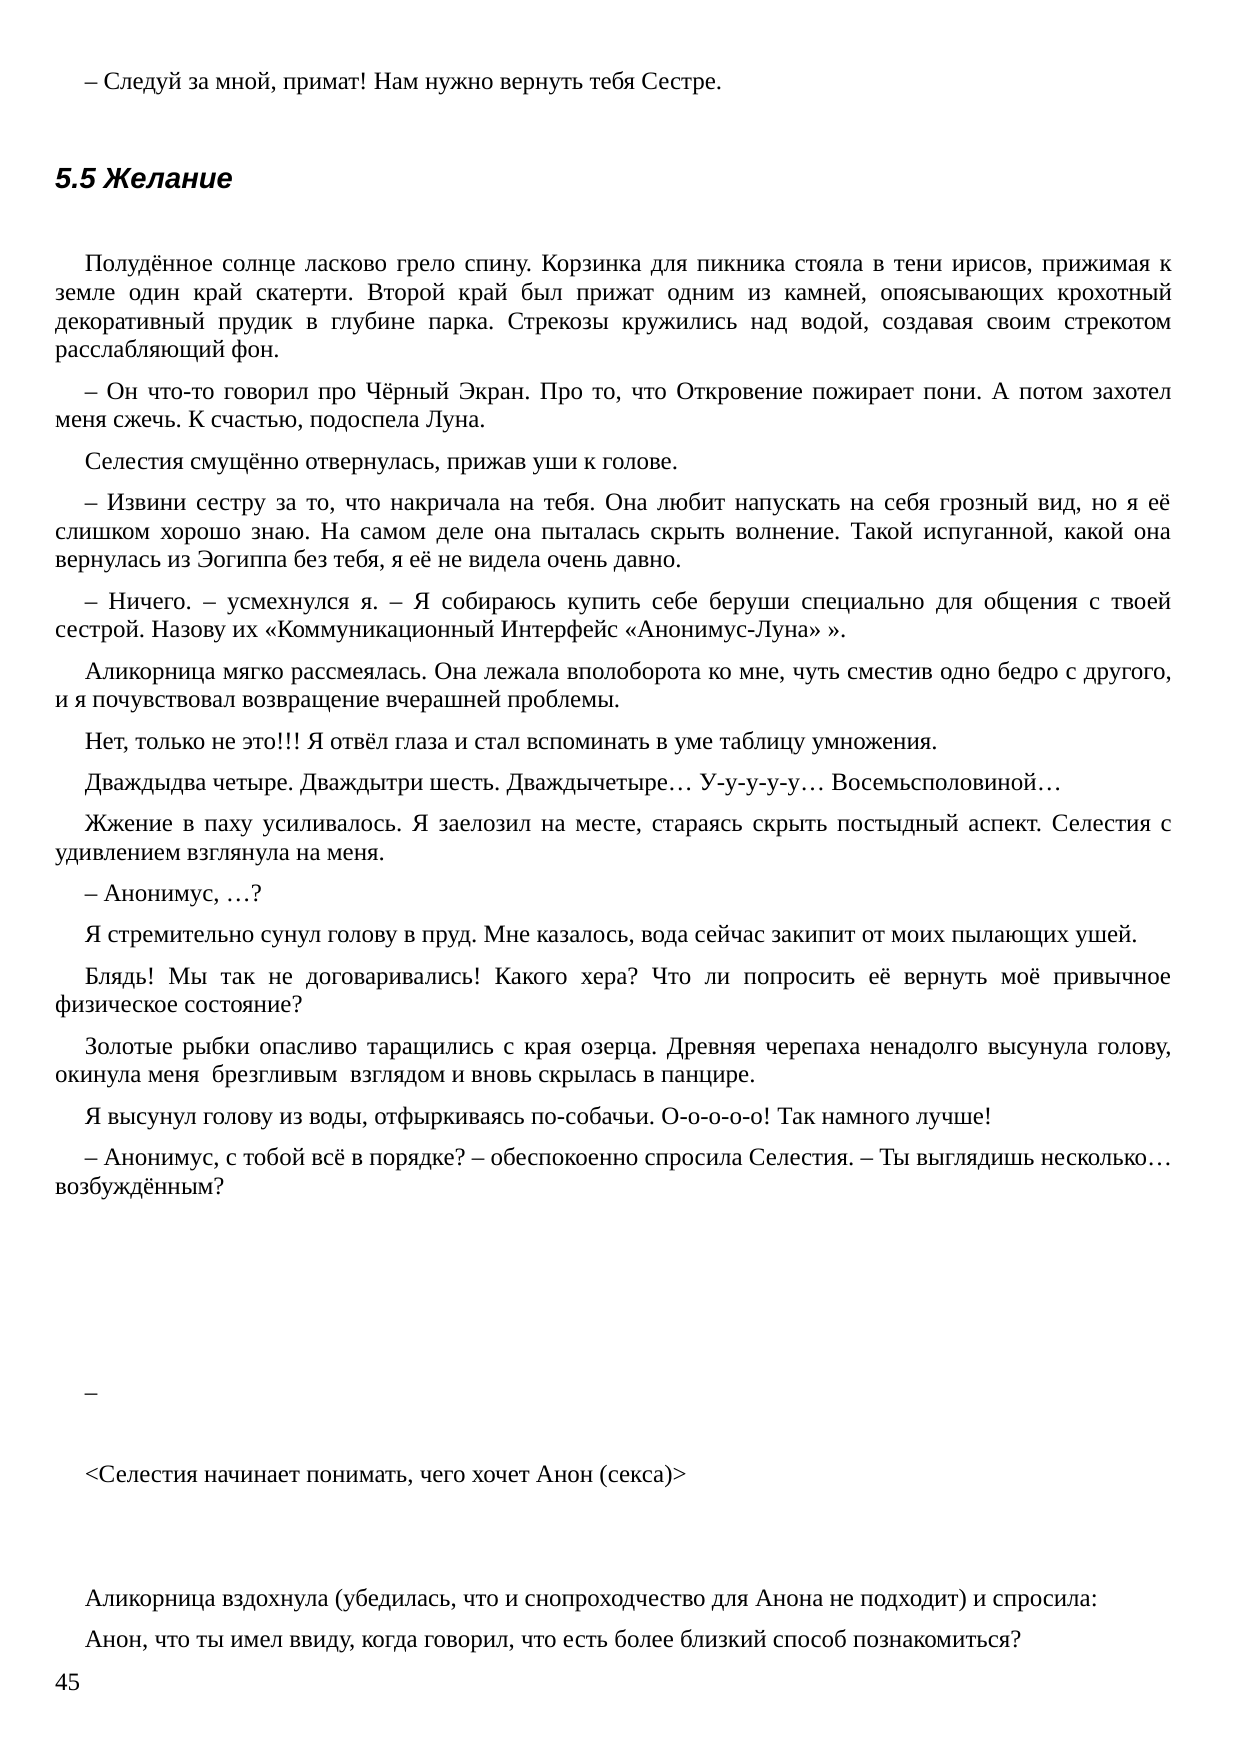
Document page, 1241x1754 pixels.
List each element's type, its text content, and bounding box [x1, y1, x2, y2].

text – Он что-то говорил про Чёрный Экран. Про то, что Откровение пожирает пони. А потом захотел меня сжечь. К счастью, подоспела Луна. [55, 376, 1173, 433]
text <Селестия начинает понимать, чего хочет Анон (секса)> [55, 1459, 1173, 1488]
subtitle 5.5 Желание [55, 161, 1173, 194]
text – Анонимус, с тобой всё в порядке? – обеспокоенно спросила Селестия. – Ты выглядишь несколько… возбуждённым? [55, 1142, 1173, 1199]
text – [55, 1377, 1173, 1406]
text Жжение в паху усиливалось. Я заелозил на месте, стараясь скрыть постыдный аспект. Селестия с удивлением взглянула на меня. [55, 808, 1173, 866]
text – Анонимус, …? [55, 878, 1173, 907]
text – Извини сестру за то, что накричала на тебя. Она любит напускать на себя грозный вид, но я её слишком хорошо знаю. На самом деле она пыталась скрыть волнение. Такой испуганной, какой она вернулась из Эогиппа без тебя, я её не видела очень давно. [55, 487, 1173, 573]
text Аликорница мягко рассмеялась. Она лежала вполоборота ко мне, чуть сместив одно бедро с другого, и я почувствовал возвращение вчерашней проблемы. [55, 656, 1173, 713]
text Селестия смущённо отвернулась, прижав уши к голове. [55, 446, 1173, 474]
text Я стремительно сунул голову в пруд. Мне казалось, вода сейчас закипит от моих пылающих ушей. [55, 919, 1173, 948]
text – Ничего. – усмехнулся я. – Я собираюсь купить себе беруши специально для общения с твоей сестрой. Назову их «Коммуникационный Интерфейс «Анонимус-Луна» ». [55, 586, 1173, 643]
text Золотые рыбки опасливо таращились с края озерца. Древняя черепаха ненадолго высунула голову, окинула меня брезгливым взглядом и вновь скрылась в панцире. [55, 1031, 1173, 1088]
text Аликорница вздохнула (убедилась, что и снопроходчество для Анона не подходит) и спросила: [55, 1583, 1173, 1612]
text Блядь! Мы так не договаривались! Какого хера? Что ли попросить её вернуть моё привычное физическое состояние? [55, 961, 1173, 1018]
text Полудённое солнце ласково грело спину. Корзинка для пикника стояла в тени ирисов, прижимая к земле один край скатерти. Второй край был прижат одним из камней, опоясывающих крохотный декоративный прудик в глубине парка. Стрекозы кружились над водой, создавая своим стрекотом расслабляющий фон. [55, 248, 1173, 363]
text Нет, только не это!!! Я отвёл глаза и стал вспоминать в уме таблицу умножения. [55, 726, 1173, 754]
text – Следуй за мной, примат! Нам нужно вернуть тебя Сестре. [55, 66, 1173, 95]
text Я высунул голову из воды, отфыркиваясь по-собачьи. О-о-о-о-о! Так намного лучше! [55, 1101, 1173, 1129]
text Дваждыдва четыре. Дваждытри шесть. Дваждычетыре… У-у-у-у-у… Восемьсполовиной… [55, 767, 1173, 796]
text Анон, что ты имел ввиду, когда говорил, что есть более близкий способ познакомиться? [55, 1624, 1173, 1653]
